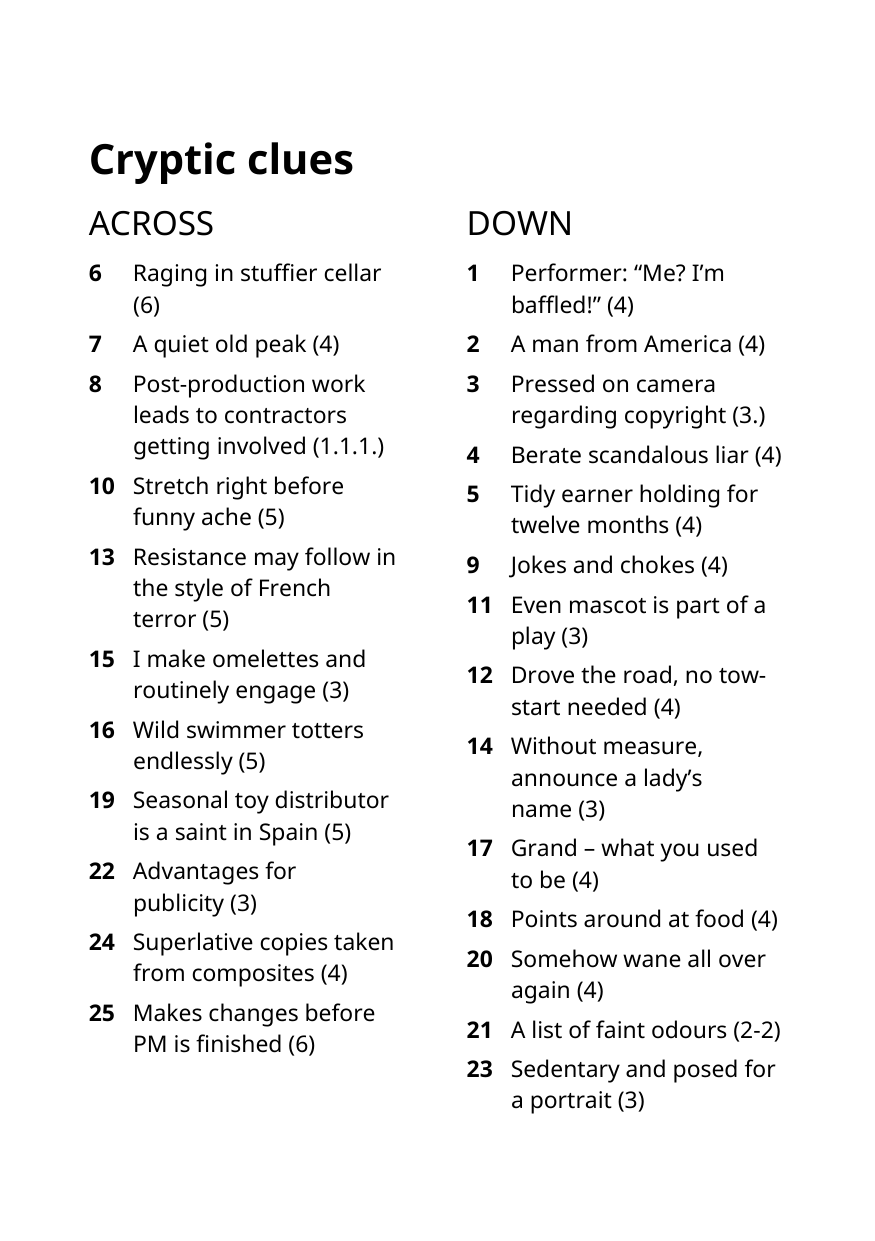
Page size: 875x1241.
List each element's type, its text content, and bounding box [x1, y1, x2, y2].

text 6 Raging in stuffier cellar (6) [88, 257, 407, 320]
text 25 Makes changes before PM is finished (6) [88, 997, 407, 1059]
text 1 Performer: “Me? I’m baffled!” (4) [466, 257, 786, 320]
subtitle Cryptic clues [88, 130, 786, 187]
text 15 I make omelettes and routinely engage (3) [88, 643, 407, 705]
text 4 Berate scandalous liar (4) [466, 439, 786, 470]
text 18 Points around at food (4) [466, 903, 786, 934]
text 11 Even mascot is part of a play (3) [466, 589, 786, 651]
text 17 Grand – what you used to be (4) [466, 832, 786, 895]
subtitle DOWN [466, 199, 786, 245]
subtitle ACROSS [88, 199, 407, 245]
text 20 Somehow wane all over again (4) [466, 943, 786, 1005]
text 5 Tidy earner holding for twelve months (4) [466, 478, 786, 541]
text 3 Pressed on camera regarding copyright (3.) [466, 368, 786, 430]
text 2 A man from America (4) [466, 328, 786, 359]
text 23 Sedentary and posed for a portrait (3) [466, 1053, 786, 1116]
text 10 Stretch right before funny ache (5) [88, 470, 407, 532]
text 8 Post-production work leads to contractors getting involved (1.1.1.) [88, 368, 407, 462]
text 24 Superlative copies taken from composites (4) [88, 926, 407, 989]
text 21 A list of faint odours (2-2) [466, 1014, 786, 1045]
text 7 A quiet old peak (4) [88, 328, 407, 359]
text 16 Wild swimmer totters endlessly (5) [88, 714, 407, 776]
text 12 Drove the road, no tow-start needed (4) [466, 659, 786, 722]
text 22 Advantages for publicity (3) [88, 855, 407, 918]
text 14 Without measure, announce a lady’s name (3) [466, 730, 786, 824]
text 9 Jokes and chokes (4) [466, 549, 786, 580]
text 13 Resistance may follow in the style of French terror (5) [88, 541, 407, 634]
text 19 Seasonal toy distributor is a saint in Spain (5) [88, 784, 407, 847]
